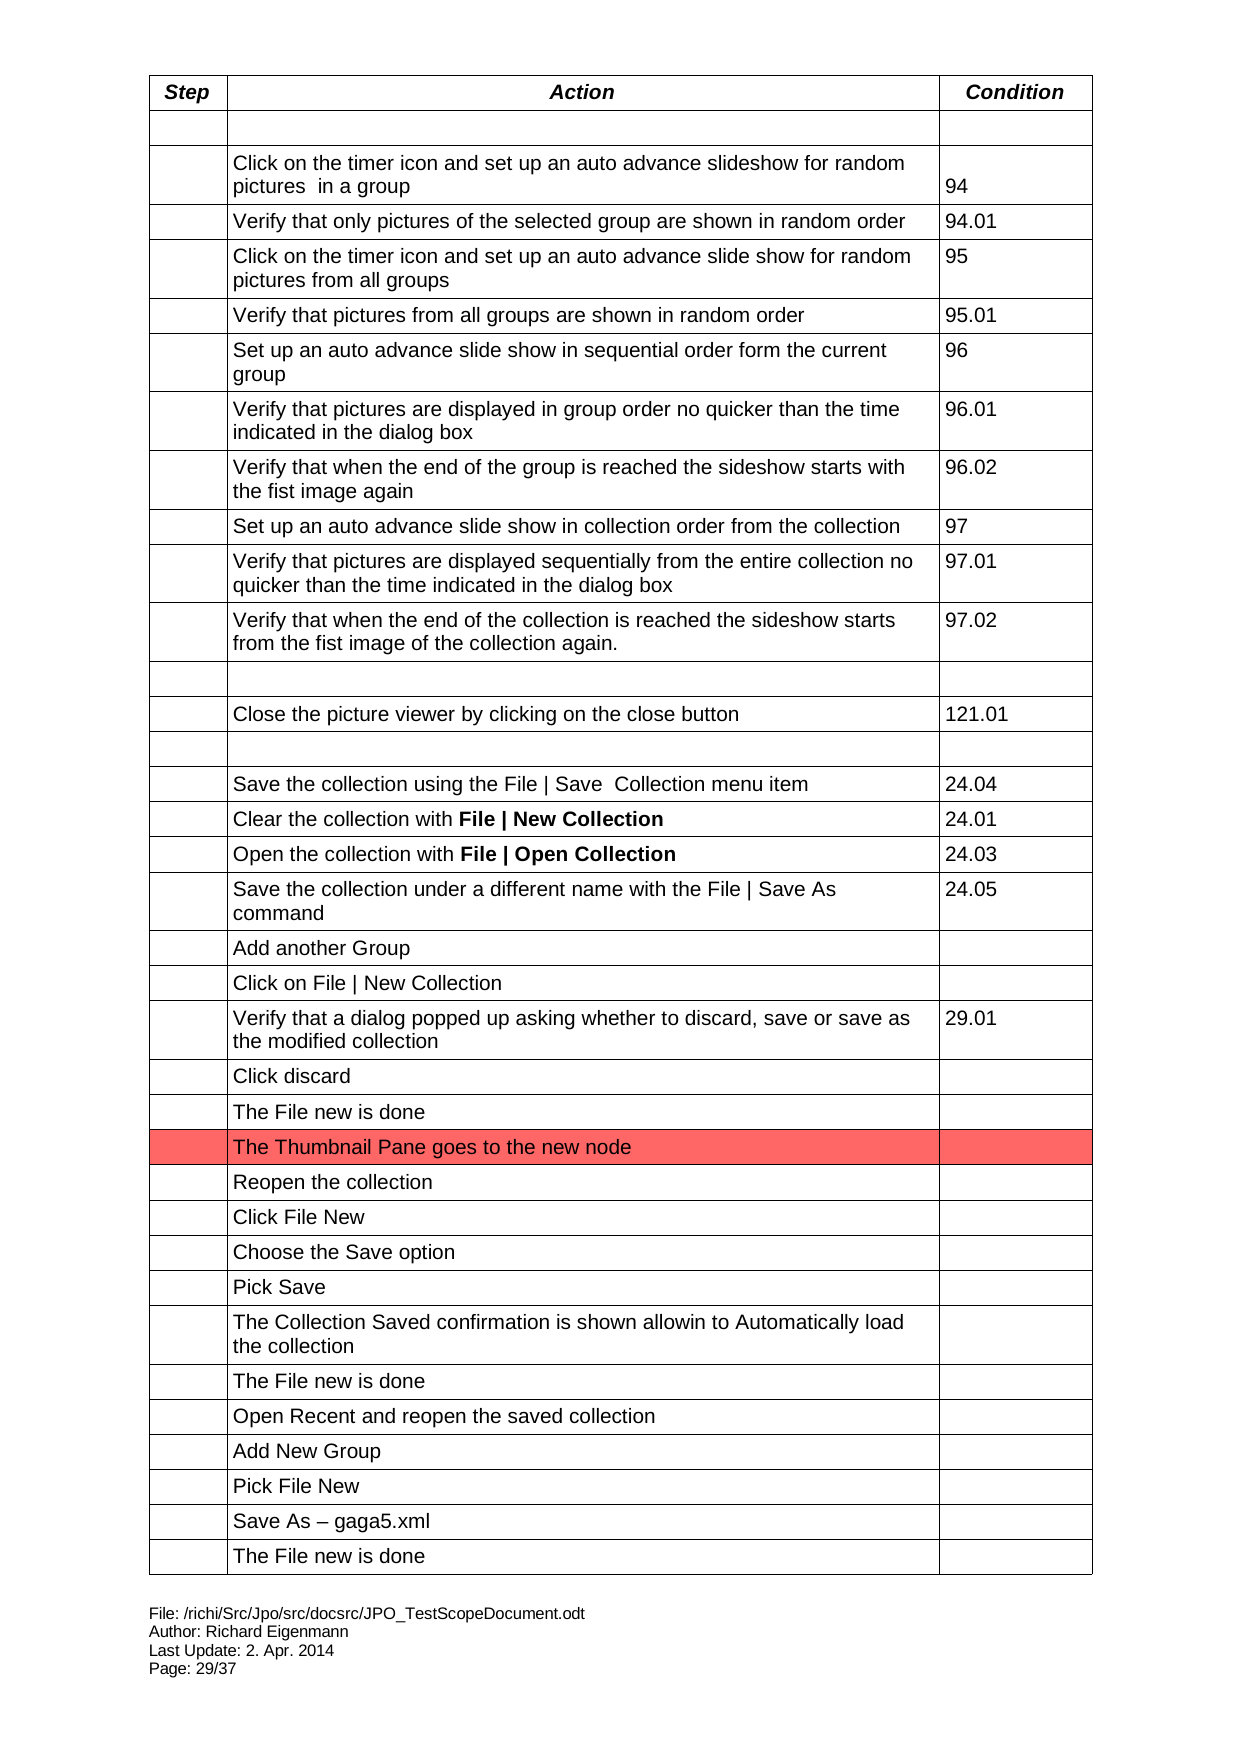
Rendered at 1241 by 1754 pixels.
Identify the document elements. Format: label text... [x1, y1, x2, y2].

table_cell [150, 697, 227, 731]
table_cell Reopen the collection [228, 1165, 939, 1200]
table_cell 96.02 [940, 451, 1092, 509]
table_cell Verify that pictures are displayed sequentially from the entire collection no quicker than the time indicated in the dialog box [228, 545, 939, 602]
table_cell [940, 1365, 1092, 1399]
table_cell 95 [940, 240, 1092, 298]
table_cell The Collection Saved confirmation is shown allowin to Automatically load the collection [228, 1306, 939, 1364]
table_cell 95.01 [940, 299, 1092, 333]
table_cell Verify that pictures from all groups are shown in random order [228, 299, 939, 333]
table_cell [150, 1435, 227, 1469]
table_cell [150, 392, 227, 450]
table_cell [228, 732, 939, 766]
table_header Step [150, 76, 227, 110]
table_cell [150, 451, 227, 509]
table_cell [940, 1505, 1092, 1539]
table_cell 121.01 [940, 697, 1092, 731]
table_cell [150, 334, 227, 391]
table_cell [940, 1165, 1092, 1200]
table_cell 94.01 [940, 205, 1092, 239]
table_cell Verify that only pictures of the selected group are shown in random order [228, 205, 939, 239]
table_cell Click on the timer icon and set up an auto advance slide show for random pictures from all groups [228, 240, 939, 298]
table_cell [150, 146, 227, 204]
table_cell Open the collection with File | Open Collection [228, 837, 939, 872]
table_cell 24.05 [940, 873, 1092, 930]
table_cell Click File New [228, 1201, 939, 1235]
table_cell [940, 662, 1092, 696]
table_cell Pick File New [228, 1470, 939, 1504]
table_cell 96 [940, 334, 1092, 391]
table_cell [150, 299, 227, 333]
table_cell Choose the Save option [228, 1236, 939, 1270]
table_cell [150, 545, 227, 602]
table_cell [150, 767, 227, 801]
table_cell [150, 1470, 227, 1504]
table_cell Save As – gaga5.xml [228, 1505, 939, 1539]
table_cell [940, 1400, 1092, 1434]
table_cell [940, 111, 1092, 145]
table_cell [940, 1095, 1092, 1129]
table_cell 24.01 [940, 802, 1092, 836]
table_cell [150, 1060, 227, 1094]
table_cell [940, 1060, 1092, 1094]
table_cell [940, 931, 1092, 965]
table_cell [150, 1365, 227, 1399]
table_cell [150, 732, 227, 766]
table_cell [940, 1470, 1092, 1504]
table_cell [940, 1236, 1092, 1270]
table_cell Click on File | New Collection [228, 966, 939, 1000]
table_cell [150, 1400, 227, 1434]
table_cell 97 [940, 510, 1092, 544]
table_cell Save the collection under a different name with the File | Save As command [228, 873, 939, 930]
table_cell [150, 966, 227, 1000]
table_cell [150, 240, 227, 298]
table_cell Add New Group [228, 1435, 939, 1469]
table_cell [150, 603, 227, 661]
table_cell Save the collection using the File | Save Collection menu item [228, 767, 939, 801]
table_cell [150, 837, 227, 872]
table_cell [940, 1306, 1092, 1364]
table_cell [940, 1271, 1092, 1305]
table_cell 96.01 [940, 392, 1092, 450]
table_cell 97.02 [940, 603, 1092, 661]
table_cell The File new is done [228, 1540, 939, 1574]
table_cell [150, 1540, 227, 1574]
table_cell Set up an auto advance slide show in collection order from the collection [228, 510, 939, 544]
table_cell Verify that pictures are displayed in group order no quicker than the time indicated in the dialog box [228, 392, 939, 450]
table_cell [150, 111, 227, 145]
table_cell [940, 732, 1092, 766]
table_cell [228, 662, 939, 696]
table_cell Add another Group [228, 931, 939, 965]
table_cell 29.01 [940, 1001, 1092, 1059]
table_cell [150, 1236, 227, 1270]
table_cell Clear the collection with File | New Collection [228, 802, 939, 836]
table_cell [150, 1001, 227, 1059]
table_cell [150, 1130, 227, 1164]
table_cell [150, 1306, 227, 1364]
table_cell The Thumbnail Pane goes to the new node [228, 1130, 939, 1164]
table_cell [940, 1201, 1092, 1235]
table_cell Verify that when the end of the group is reached the sideshow starts with the fist image again [228, 451, 939, 509]
table_cell Verify that a dialog popped up asking whether to discard, save or save as the modified collection [228, 1001, 939, 1059]
table_cell [940, 1130, 1092, 1164]
table_cell Click discard [228, 1060, 939, 1094]
table_cell [150, 931, 227, 965]
table_cell Open Recent and reopen the saved collection [228, 1400, 939, 1434]
table_cell [150, 205, 227, 239]
table_cell 97.01 [940, 545, 1092, 602]
table_cell [150, 1201, 227, 1235]
table_cell Click on the timer icon and set up an auto advance slideshow for random pictures in a group [228, 146, 939, 204]
table_cell [150, 1505, 227, 1539]
table_cell 24.03 [940, 837, 1092, 872]
table_header Condition [940, 76, 1092, 110]
table_cell Verify that when the end of the collection is reached the sideshow starts from the fist image of the collection again. [228, 603, 939, 661]
table_cell [150, 1165, 227, 1200]
table_cell The File new is done [228, 1365, 939, 1399]
table_cell [940, 966, 1092, 1000]
table_cell [150, 802, 227, 836]
table_cell [940, 1540, 1092, 1574]
table_cell [150, 662, 227, 696]
table_cell Close the picture viewer by clicking on the close button [228, 697, 939, 731]
table_cell 94 [940, 146, 1092, 204]
table_cell 24.04 [940, 767, 1092, 801]
table_cell [150, 1271, 227, 1305]
table_cell [150, 1095, 227, 1129]
table_cell The File new is done [228, 1095, 939, 1129]
table_cell [940, 1435, 1092, 1469]
table_cell Set up an auto advance slide show in sequential order form the current group [228, 334, 939, 391]
table_cell [150, 873, 227, 930]
table_cell Pick Save [228, 1271, 939, 1305]
table_header Action [228, 76, 939, 110]
table_cell [228, 111, 939, 145]
table_cell [150, 510, 227, 544]
